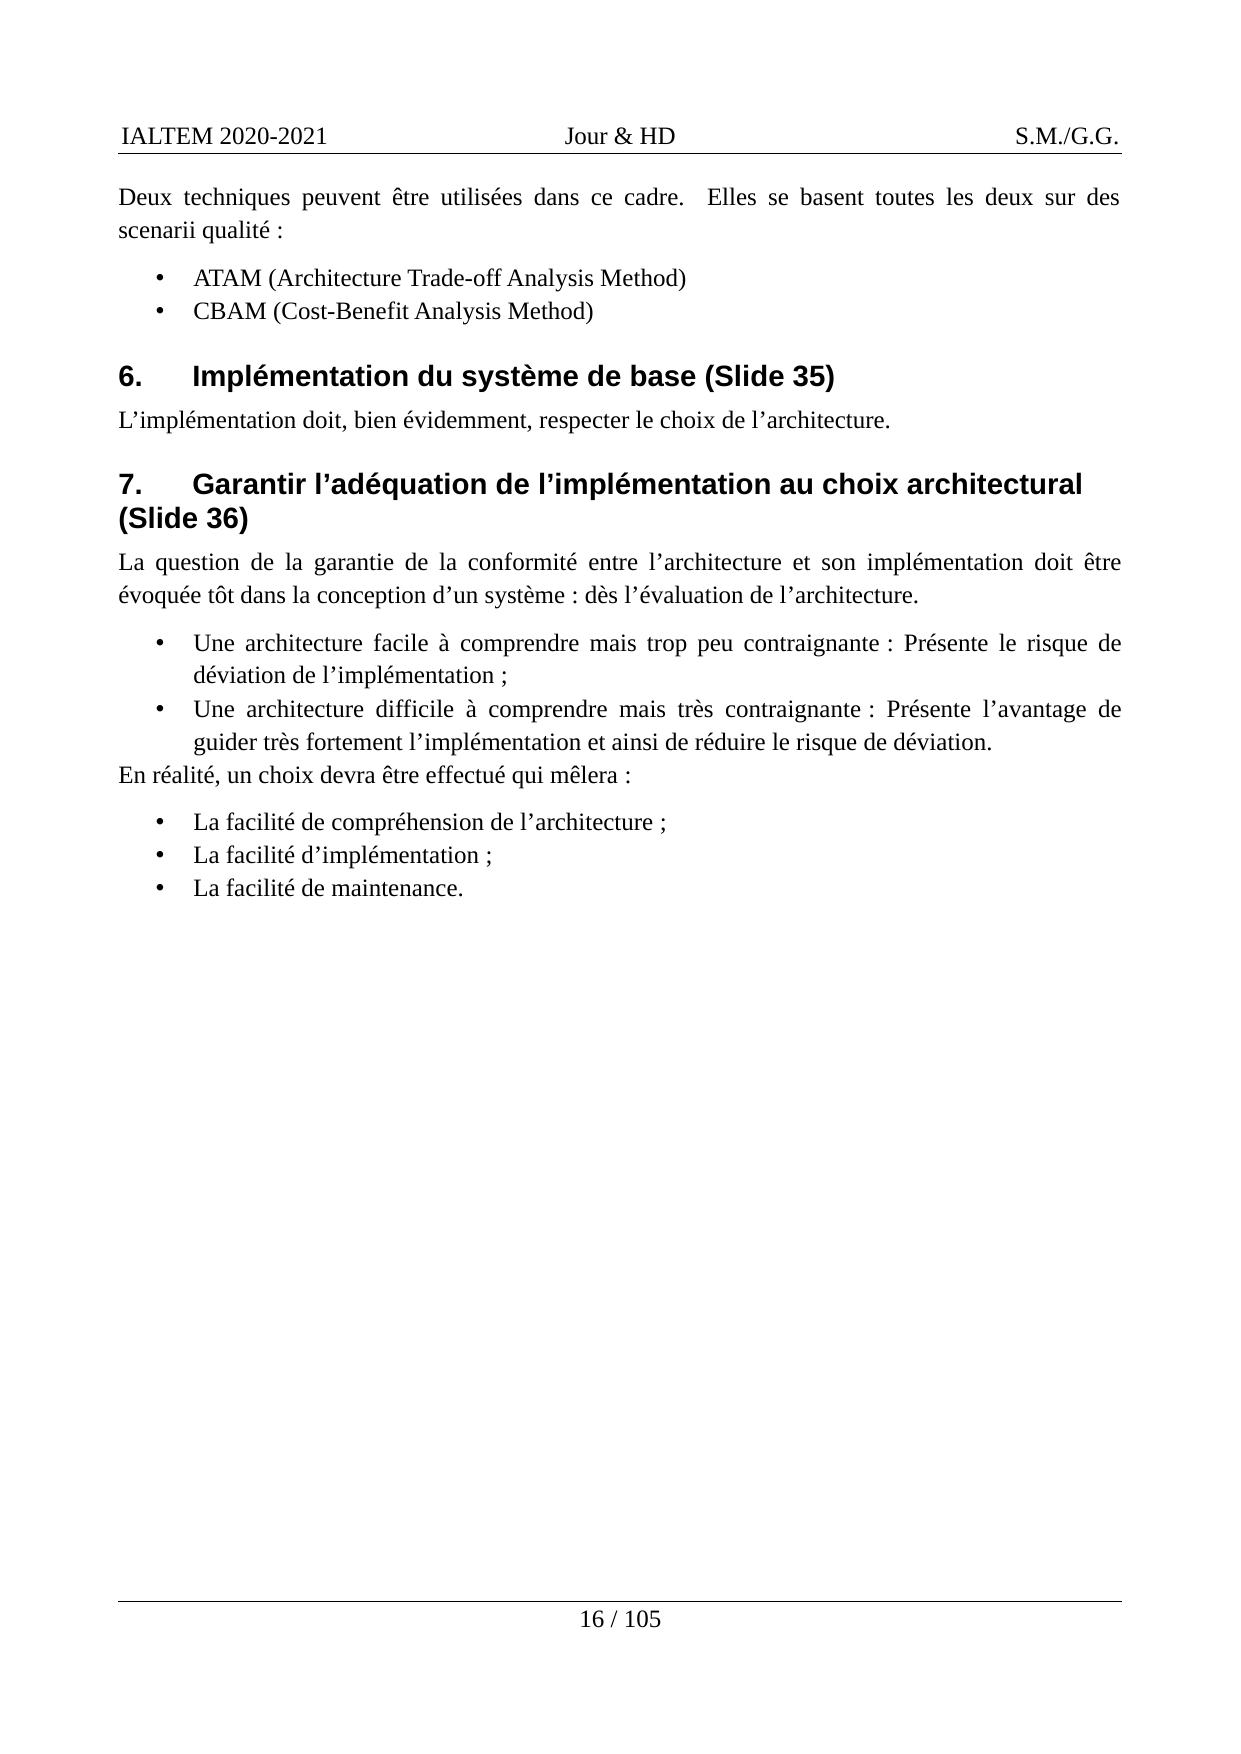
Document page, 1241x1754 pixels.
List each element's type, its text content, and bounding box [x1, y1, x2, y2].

text L’implémentation doit, bien évidemment, respecter le choix de l’architecture. [118, 405, 1122, 433]
text Deux techniques peuvent être utilisées dans ce cadre. Elles se basent toutes les deux sur des scenarii qualité : [118, 182, 1122, 244]
text La question de la garantie de la conformité entre l’architecture et son implémentation doit être évoquée tôt dans la conception d’un système : dès l’évaluation de l’architecture. [118, 547, 1122, 609]
list La facilité d’implémentation ; [156, 840, 1122, 869]
list CBAM (Cost-Benefit Analysis Method) [156, 296, 1122, 325]
list Une architecture difficile à comprendre mais très contraignante : Présente l’avantage de guider très fortement l’implémentation et ainsi de réduire le risque de déviation. [156, 694, 1122, 755]
subtitle Garantir l’adéquation de l’implémentation au choix architectural (Slide 36) [118, 467, 1122, 534]
list La facilité de maintenance. [156, 873, 1122, 902]
list La facilité de compréhension de l’architecture ; [156, 807, 1122, 836]
text En réalité, un choix devra être effectué qui mêlera : [118, 760, 1122, 788]
list ATAM (Architecture Trade-off Analysis Method) [156, 263, 1122, 292]
list Une architecture facile à comprendre mais trop peu contraignante : Présente le risque de déviation de l’implémentation ; [156, 628, 1122, 689]
subtitle Implémentation du système de base (Slide 35) [118, 358, 1122, 392]
